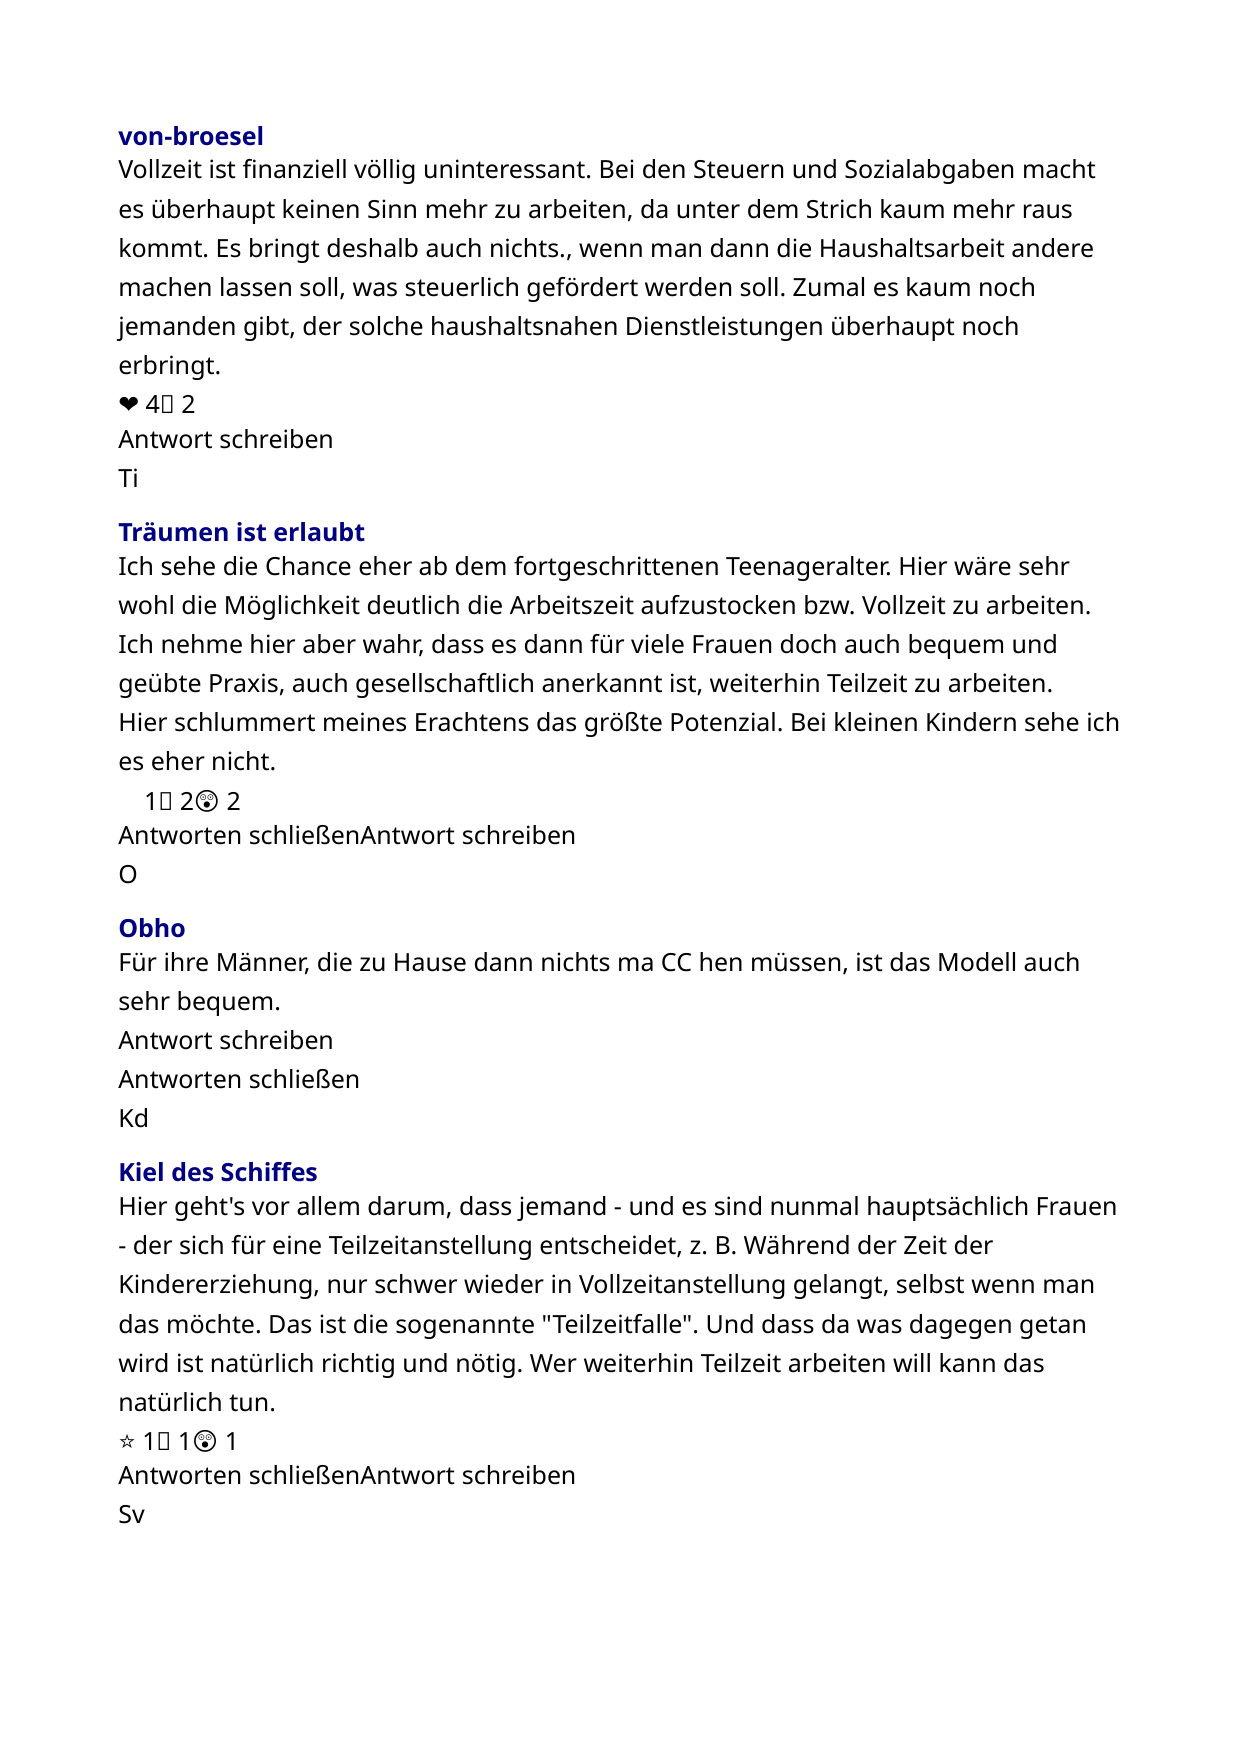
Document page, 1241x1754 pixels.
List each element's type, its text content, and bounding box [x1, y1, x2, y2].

text Antworten schließenAntwort schreiben [118, 1458, 1122, 1492]
text Hier schlummert meines Erachtens das größte Potenzial. Bei kleinen Kindern sehe ich es eher nicht. [118, 705, 1122, 778]
subtitle Kiel des Schiffes [118, 1155, 1122, 1189]
subtitle Träumen ist erlaubt [118, 514, 1122, 548]
text Vollzeit ist finanziell völlig uninteressant. Bei den Steuern und Sozialabgaben macht es überhaupt keinen Sinn mehr zu arbeiten, da unter dem Strich kaum mehr raus kommt. Es bringt deshalb auch nichts., wenn man dann die Haushaltsarbeit andere machen lassen soll, was steuerlich gefördert werden soll. Zumal es kaum noch jemanden gibt, der solche haushaltsnahen Dienstleistungen überhaupt noch erbringt. [118, 152, 1122, 382]
text Antwort schreiben [118, 1023, 1122, 1057]
text Ti [118, 460, 1122, 494]
text Ich sehe die Chance eher ab dem fortgeschrittenen Teenageralter. Hier wäre sehr wohl die Möglichkeit deutlich die Arbeitszeit aufzustocken bzw. Vollzeit zu arbeiten. [118, 548, 1122, 621]
text Ich nehme hier aber wahr, dass es dann für viele Frauen doch auch bequem und geübte Praxis, auch gesellschaftlich anerkannt ist, weiterhin Teilzeit zu arbeiten. [118, 627, 1122, 700]
subtitle von-broesel [118, 118, 1122, 152]
text ❤️ 4🤨 2 [118, 387, 1122, 421]
text Kd [118, 1101, 1122, 1135]
text 🙁 1🤨 2😲 2 [118, 783, 1122, 817]
text Antworten schließenAntwort schreiben [118, 817, 1122, 851]
text O [118, 856, 1122, 891]
text Antwort schreiben [118, 421, 1122, 455]
text ⭐️ 1🤨 1😲 1 [118, 1424, 1122, 1458]
text Sv [118, 1497, 1122, 1531]
text Antworten schließen [118, 1062, 1122, 1096]
text Hier geht's vor allem darum, dass jemand - und es sind nunmal hauptsächlich Frauen - der sich für eine Teilzeitanstellung entscheidet, z. B. Während der Zeit der Kindererziehung, nur schwer wieder in Vollzeitanstellung gelangt, selbst wenn man das möchte. Das ist die sogenannte "Teilzeitfalle". Und dass da was dagegen getan wird ist natürlich richtig und nötig. Wer weiterhin Teilzeit arbeiten will kann das natürlich tun. [118, 1189, 1122, 1419]
subtitle Obho [118, 910, 1122, 944]
text Für ihre Männer, die zu Hause dann nichts ma CC hen müssen, ist das Modell auch sehr bequem. [118, 944, 1122, 1017]
